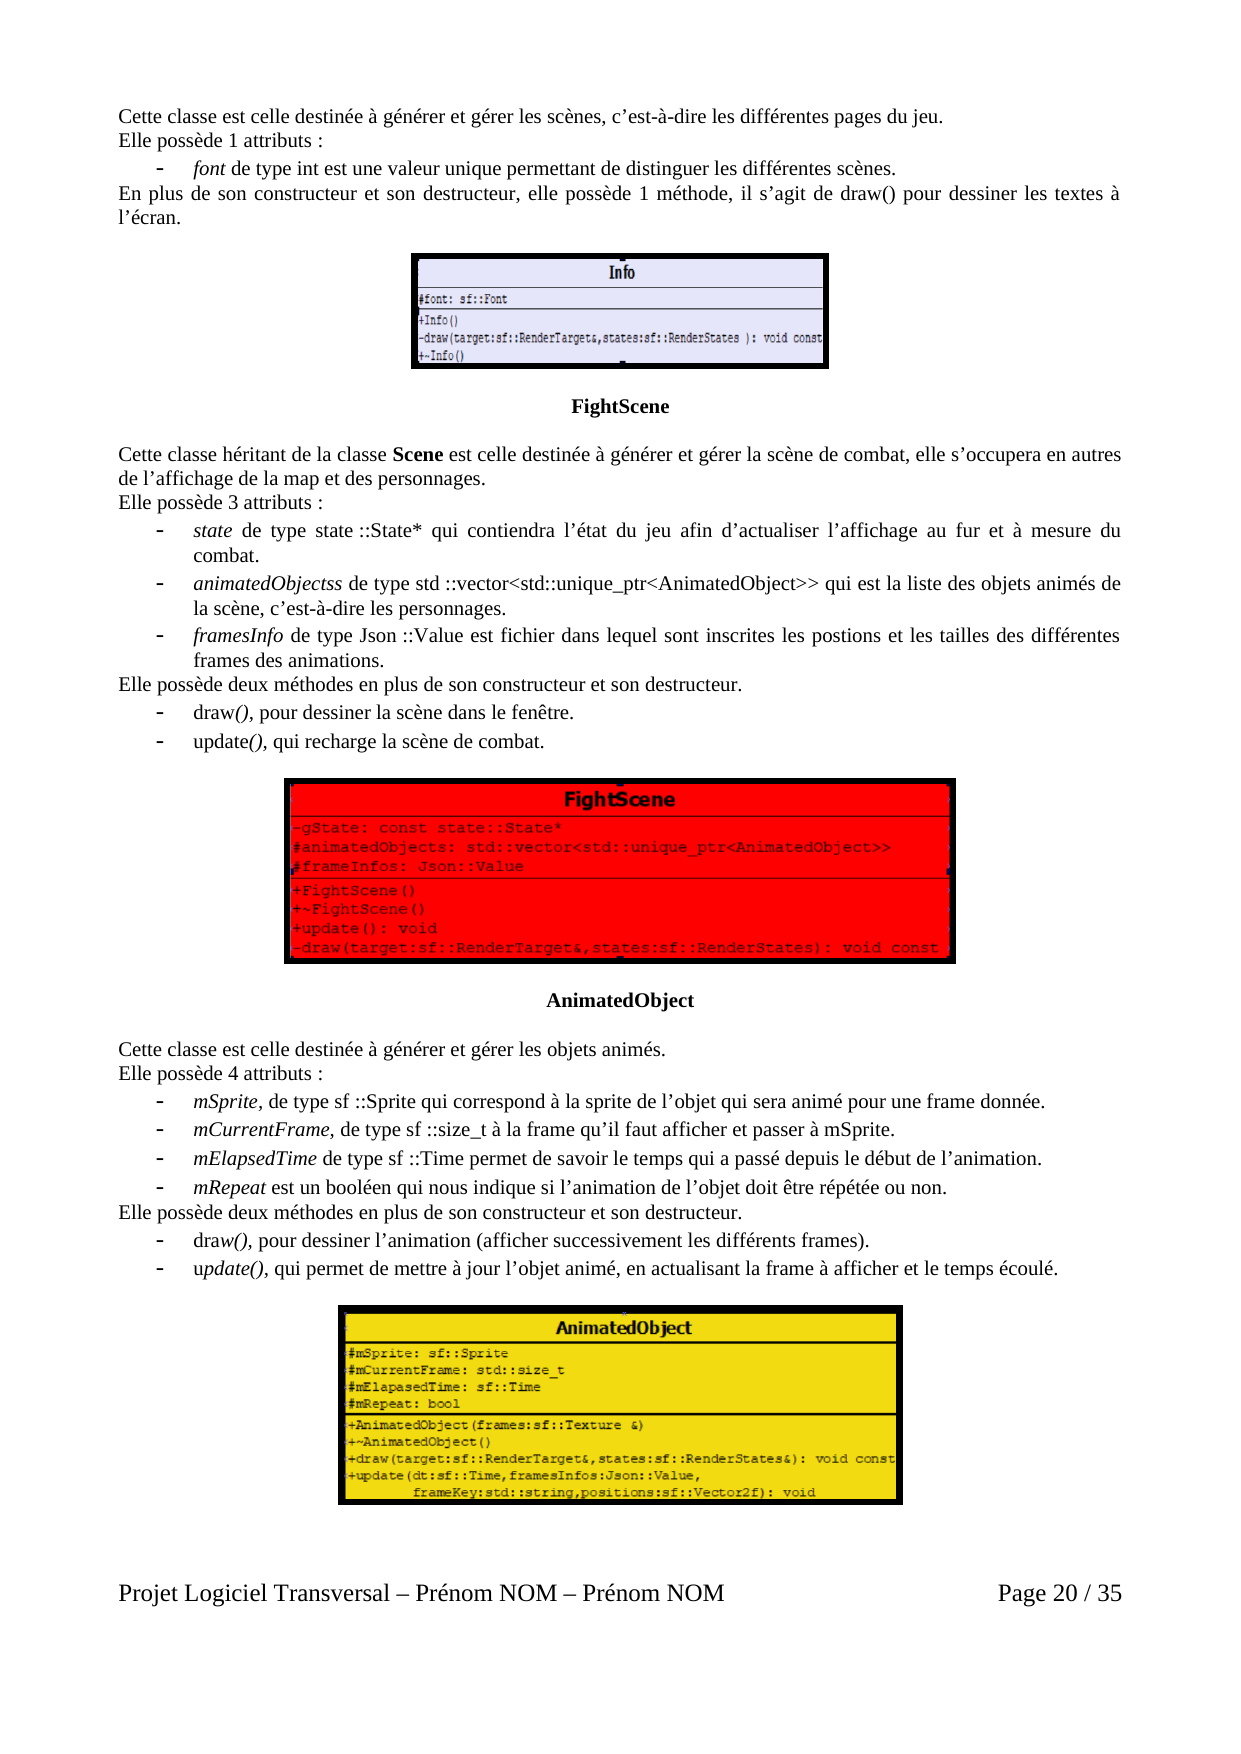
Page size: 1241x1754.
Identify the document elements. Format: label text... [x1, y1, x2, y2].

list mElapsedTime de type sf ::Time permet de savoir le temps qui a passé depuis le début de l’animation. [156, 1142, 1122, 1171]
text Elle possède 3 attributs : [118, 490, 1122, 514]
list state de type state ::State* qui contiendra l’état du jeu afin d’actualiser l’affichage au fur et à mesure du combat. [156, 514, 1122, 567]
text Elle possède deux méthodes en plus de son constructeur et son destructeur. [118, 672, 1122, 696]
list draw(), pour dessiner la scène dans le fenêtre. [156, 696, 1122, 725]
list draw(), pour dessiner l’animation (afficher successivement les différents frames). [156, 1224, 1122, 1252]
text Elle possède 4 attributs : [118, 1061, 1122, 1085]
text Cette classe est celle destinée à générer et gérer les objets animés. [118, 1037, 1122, 1061]
text Cette classe héritant de la classe Scene est celle destinée à générer et gérer la scène de combat, elle s’occupera en autres de l’affichage de la map et des personnages. [118, 442, 1122, 490]
text Elle possède 1 attributs : [118, 128, 1122, 152]
list font de type int est une valeur unique permettant de distinguer les différentes scènes. [156, 152, 1122, 181]
list update(), qui recharge la scène de combat. [156, 725, 1122, 754]
list animatedObjectss de type std ::vector<std::unique_ptr<AnimatedObject>> qui est la liste des objets animés de la scène, c’est-à-dire les personnages. [156, 567, 1122, 619]
list update(), qui permet de mettre à jour l’objet animé, en actualisant la frame à afficher et le temps écoulé. [156, 1252, 1122, 1281]
list mCurrentFrame, de type sf ::size_t à la frame qu’il faut afficher et passer à mSprite. [156, 1113, 1122, 1142]
text AnimatedObject [118, 988, 1122, 1012]
text En plus de son constructeur et son destructeur, elle possède 1 méthode, il s’agit de draw() pour dessiner les textes à l’écran. [118, 181, 1122, 229]
text FightScene [118, 393, 1122, 418]
text Cette classe est celle destinée à générer et gérer les scènes, c’est-à-dire les différentes pages du jeu. [118, 104, 1122, 128]
list mSprite, de type sf ::Sprite qui correspond à la sprite de l’objet qui sera animé pour une frame donnée. [156, 1085, 1122, 1113]
list framesInfo de type Json ::Value est fichier dans lequel sont inscrites les postions et les tailles des différentes frames des animations. [156, 619, 1122, 672]
text Elle possède deux méthodes en plus de son constructeur et son destructeur. [118, 1200, 1122, 1224]
list mRepeat est un booléen qui nous indique si l’animation de l’objet doit être répétée ou non. [156, 1171, 1122, 1200]
